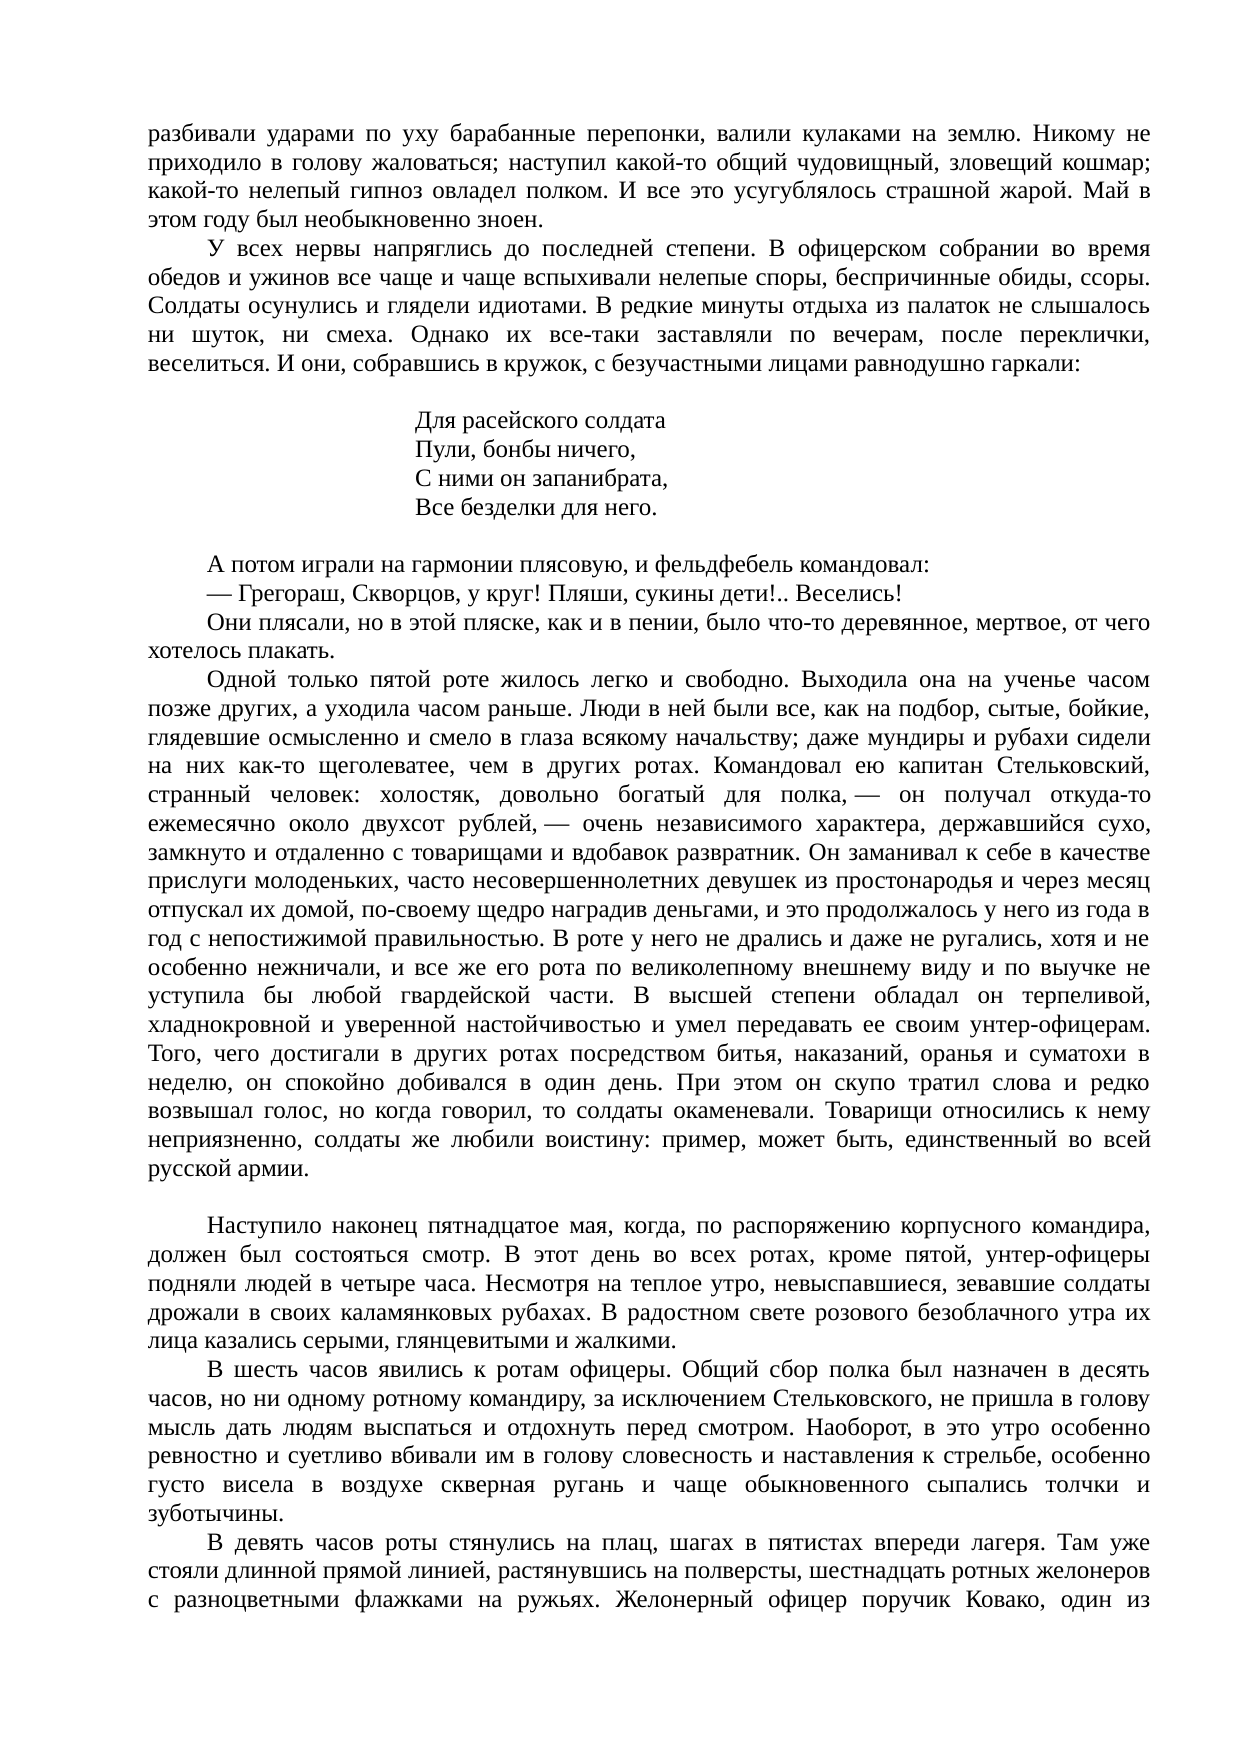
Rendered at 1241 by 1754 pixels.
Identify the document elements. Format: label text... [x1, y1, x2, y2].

text Для расейского солдата [356, 406, 1089, 434]
text — Грегораш, Скворцов, у круг! Пляши, сукины дети!.. Веселись! [148, 578, 1152, 607]
text Пули, бонбы ничего, [356, 434, 1089, 463]
text В шесть часов явились к ротам офицеры. Общий сбор полка был назначен в десять часов, но ни одному ротному командиру, за исключением Стельковского, не пришла в голову мысль дать людям выспаться и отдохнуть перед смотром. Наоборот, в это утро особенно ревностно и суетливо вбивали им в голову словесность и наставления к стрельбе, особенно густо висела в воздухе скверная ругань и чаще обыкновенного сыпались толчки и зуботычины. [148, 1354, 1152, 1527]
text А потом играли на гармонии плясовую, и фельдфебель командовал: [148, 549, 1152, 578]
text разбивали ударами по уху барабанные перепонки, валили кулаками на землю. Никому не приходило в голову жаловаться; наступил какой-то общий чудовищный, зловещий кошмар; какой-то нелепый гипноз овладел полком. И все это усугублялось страшной жарой. Май в этом году был необыкновенно зноен. [148, 118, 1152, 233]
text Наступило наконец пятнадцатое мая, когда, по распоряжению корпусного командира, должен был состояться смотр. В этот день во всех ротах, кроме пятой, унтер-офицеры подняли людей в четыре часа. Несмотря на теплое утро, невыспавшиеся, зевавшие солдаты дрожали в своих каламянковых рубахах. В радостном свете розового безоблачного утра их лица казались серыми, глянцевитыми и жалкими. [148, 1211, 1152, 1354]
text В девять часов роты стянулись на плац, шагах в пятистах впереди лагеря. Там уже стояли длинной прямой линией, растянувшись на полверсты, шестнадцать ротных желонеров с разноцветными флажками на ружьях. Желонерный офицер поручик Ковако, один из [148, 1527, 1152, 1613]
text Они плясали, но в этой пляске, как и в пении, было что-то деревянное, мертвое, от чего хотелось плакать. [148, 607, 1152, 664]
text Все безделки для него. [356, 492, 1089, 521]
text У всех нервы напряглись до последней степени. В офицерском собрании во время обедов и ужинов все чаще и чаще вспыхивали нелепые споры, беспричинные обиды, ссоры. Солдаты осунулись и глядели идиотами. В редкие минуты отдыха из палаток не слышалось ни шуток, ни смеха. Однако их все-таки заставляли по вечерам, после переклички, веселиться. И они, собравшись в кружок, с безучастными лицами равнодушно гаркали: [148, 233, 1152, 377]
text С ними он запанибрата, [356, 463, 1089, 492]
text Одной только пятой роте жилось легко и свободно. Выходила она на ученье часом позже других, а уходила часом раньше. Люди в ней были все, как на подбор, сытые, бойкие, глядевшие осмысленно и смело в глаза всякому начальству; даже мундиры и рубахи сидели на них как-то щеголеватее, чем в других ротах. Командовал ею капитан Стельковский, странный человек: холостяк, довольно богатый для полка, — он получал откуда-то ежемесячно около двухсот рублей, — очень независимого характера, державшийся сухо, замкнуто и отдаленно с товарищами и вдобавок развратник. Он заманивал к себе в качестве прислуги молоденьких, часто несовершеннолетних девушек из простонародья и через месяц отпускал их домой, по-своему щедро наградив деньгами, и это продолжалось у него из года в год с непостижимой правильностью. В роте у него не дрались и даже не ругались, хотя и не особенно нежничали, и все же его рота по великолепному внешнему виду и по выучке не уступила бы любой гвардейской части. В высшей степени обладал он терпеливой, хладнокровной и уверенной настойчивостью и умел передавать ее своим унтер-офицерам. Того, чего достигали в других ротах посредством битья, наказаний, оранья и суматохи в неделю, он спокойно добивался в один день. При этом он скупо тратил слова и редко возвышал голос, но когда говорил, то солдаты окаменевали. Товарищи относились к нему неприязненно, солдаты же любили воистину: пример, может быть, единственный во всей русской армии. [148, 664, 1152, 1182]
